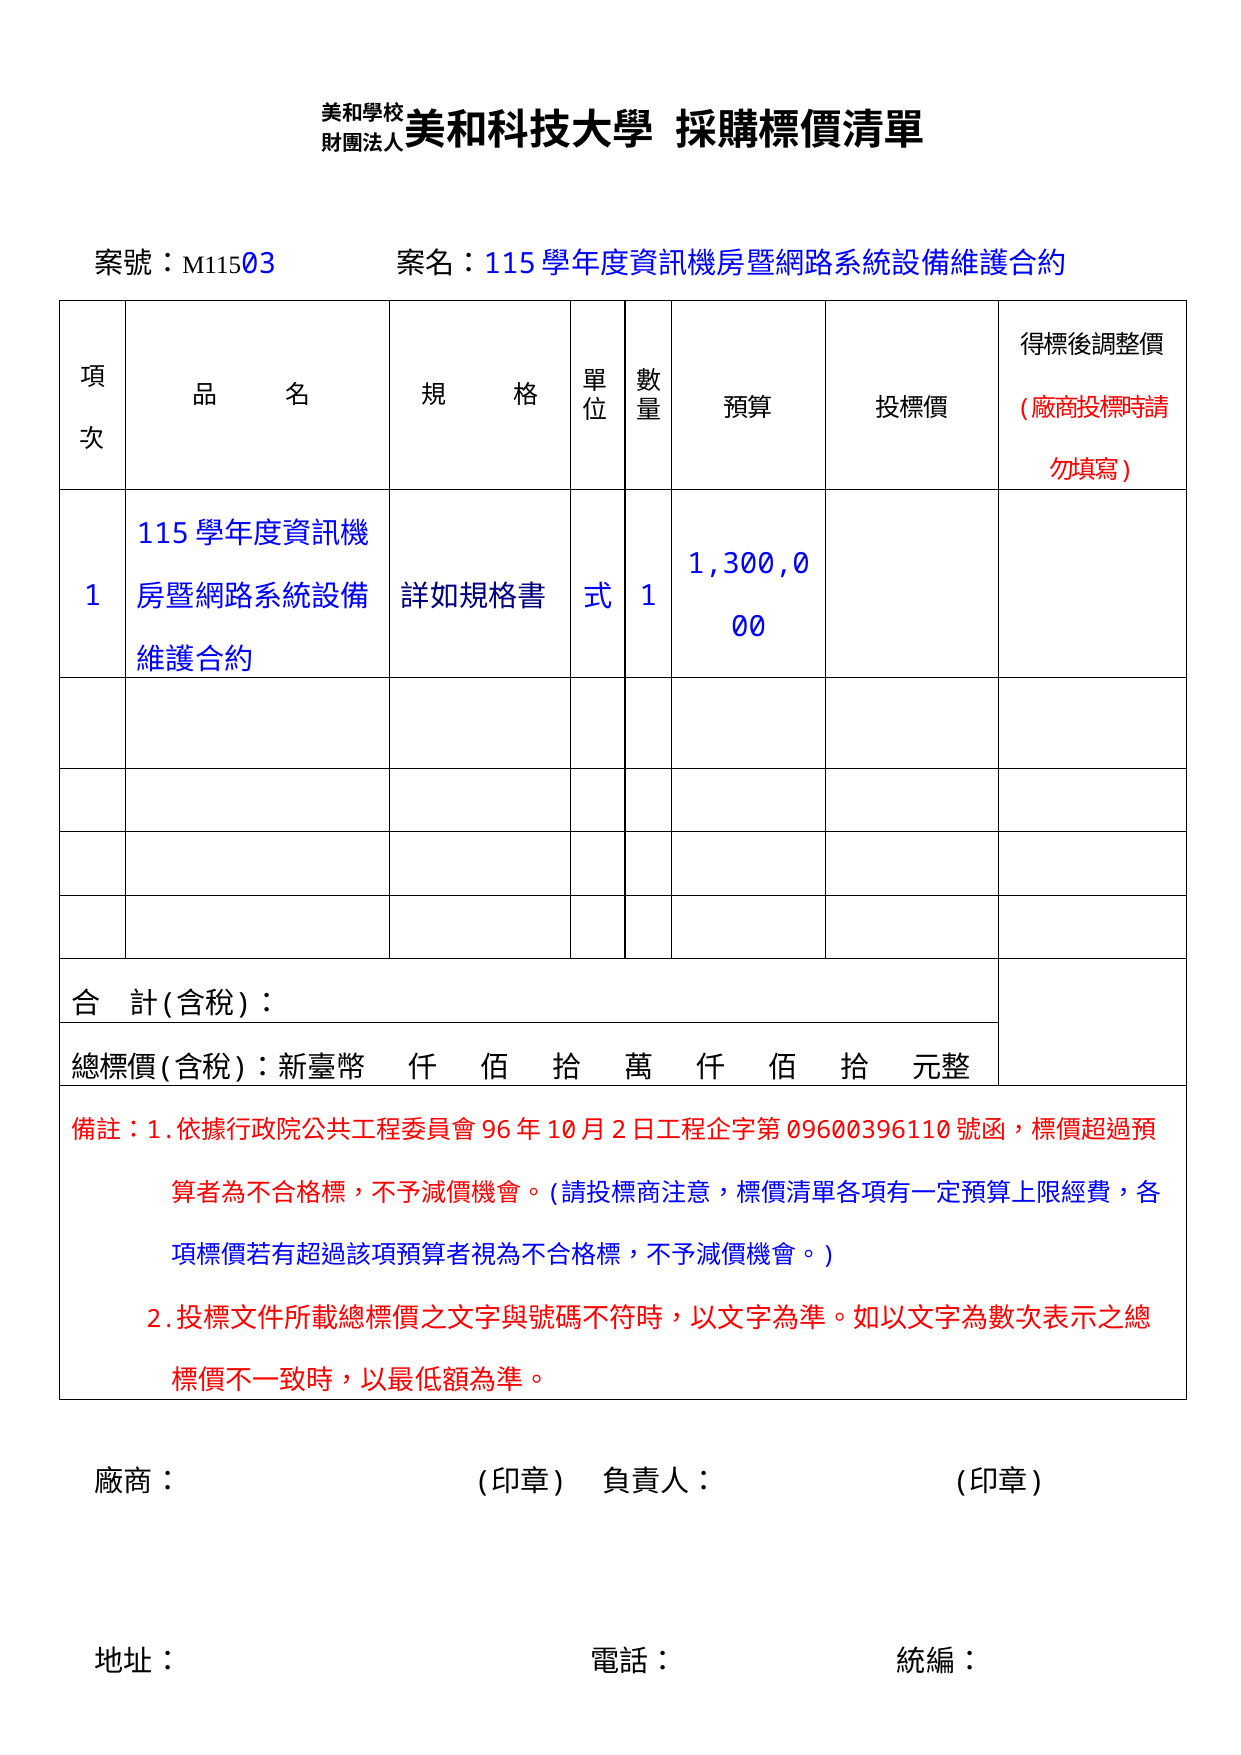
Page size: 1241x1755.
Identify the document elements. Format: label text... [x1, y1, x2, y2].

table_cell [60, 678, 125, 768]
text 案號：M11503 案名：115學年度資訊機房暨網路系統設備維護合約 [94, 219, 1152, 281]
table_cell 115學年度資訊機房暨網路系統設備維護合約 [126, 490, 389, 677]
table_cell [999, 678, 1186, 768]
table_header 得標後調整價 (廠商投標時請勿填寫) [999, 301, 1186, 489]
table_cell [999, 769, 1186, 831]
table_cell [571, 678, 624, 768]
table_cell [390, 769, 570, 831]
table_cell [571, 832, 624, 895]
table_cell [126, 896, 389, 958]
table_cell [126, 832, 389, 895]
table_cell [999, 896, 1186, 958]
table_cell [390, 678, 570, 768]
table_cell [672, 832, 825, 895]
table_header 投標價 [826, 301, 998, 489]
table_cell [826, 769, 998, 831]
table_cell [999, 490, 1186, 677]
table_cell 1,300,000 [672, 490, 825, 677]
table_cell [126, 769, 389, 831]
table_cell 總標價(含稅)：新臺幣 仟 佰 拾 萬 仟 佰 拾 元整 [60, 1023, 998, 1085]
table_cell [60, 896, 125, 958]
table_cell 備註：1.依據行政院公共工程委員會96年10月2日工程企字第09600396110號函，標價超過預算者為不合格標，不予減價機會。(請投標商注意，標價清單各項有一定預算上限經費，各項標價若有超過該項預算者視為不合格標，不予減價機會。) 2.投標文件所載總標價之文字與號碼不符時，以文字為準。如以文字為數次表示之總標價不一致時，以最低額為準。 [60, 1086, 1186, 1399]
table_header 數量 [626, 301, 671, 489]
text 地址： 電話： 統編： [94, 1617, 1152, 1680]
table_cell [826, 678, 998, 768]
table_cell [672, 769, 825, 831]
table_cell [60, 832, 125, 895]
table_cell [826, 490, 998, 677]
table_cell 1 [60, 490, 125, 677]
table_cell [60, 769, 125, 831]
table_cell [826, 832, 998, 895]
table_cell [999, 959, 1186, 1085]
table_cell [626, 832, 671, 895]
table_cell [390, 832, 570, 895]
table_cell [390, 896, 570, 958]
table_cell [571, 769, 624, 831]
table_header 項次 [60, 301, 125, 489]
table_header 品 名 [126, 301, 389, 489]
table_cell [672, 678, 825, 768]
table_cell [571, 896, 624, 958]
table_cell [126, 678, 389, 768]
table_cell [626, 896, 671, 958]
table_cell [826, 896, 998, 958]
table_cell 1 [626, 490, 671, 677]
table_cell [626, 678, 671, 768]
text 廠商： (印章) 負責人： (印章) [94, 1437, 1152, 1500]
table_header 單位 [571, 301, 624, 489]
table_header 預算 [672, 301, 825, 489]
table_cell 合 計(含稅)： [60, 959, 998, 1022]
table_cell [672, 896, 825, 958]
table_cell [626, 769, 671, 831]
text 美和學校財團法人美和科技大學 採購標價清單 [94, 96, 1152, 156]
table_header 規 格 [390, 301, 570, 489]
table_cell 式 [571, 490, 624, 677]
table_cell 詳如規格書 [390, 490, 570, 677]
table_cell [999, 832, 1186, 895]
